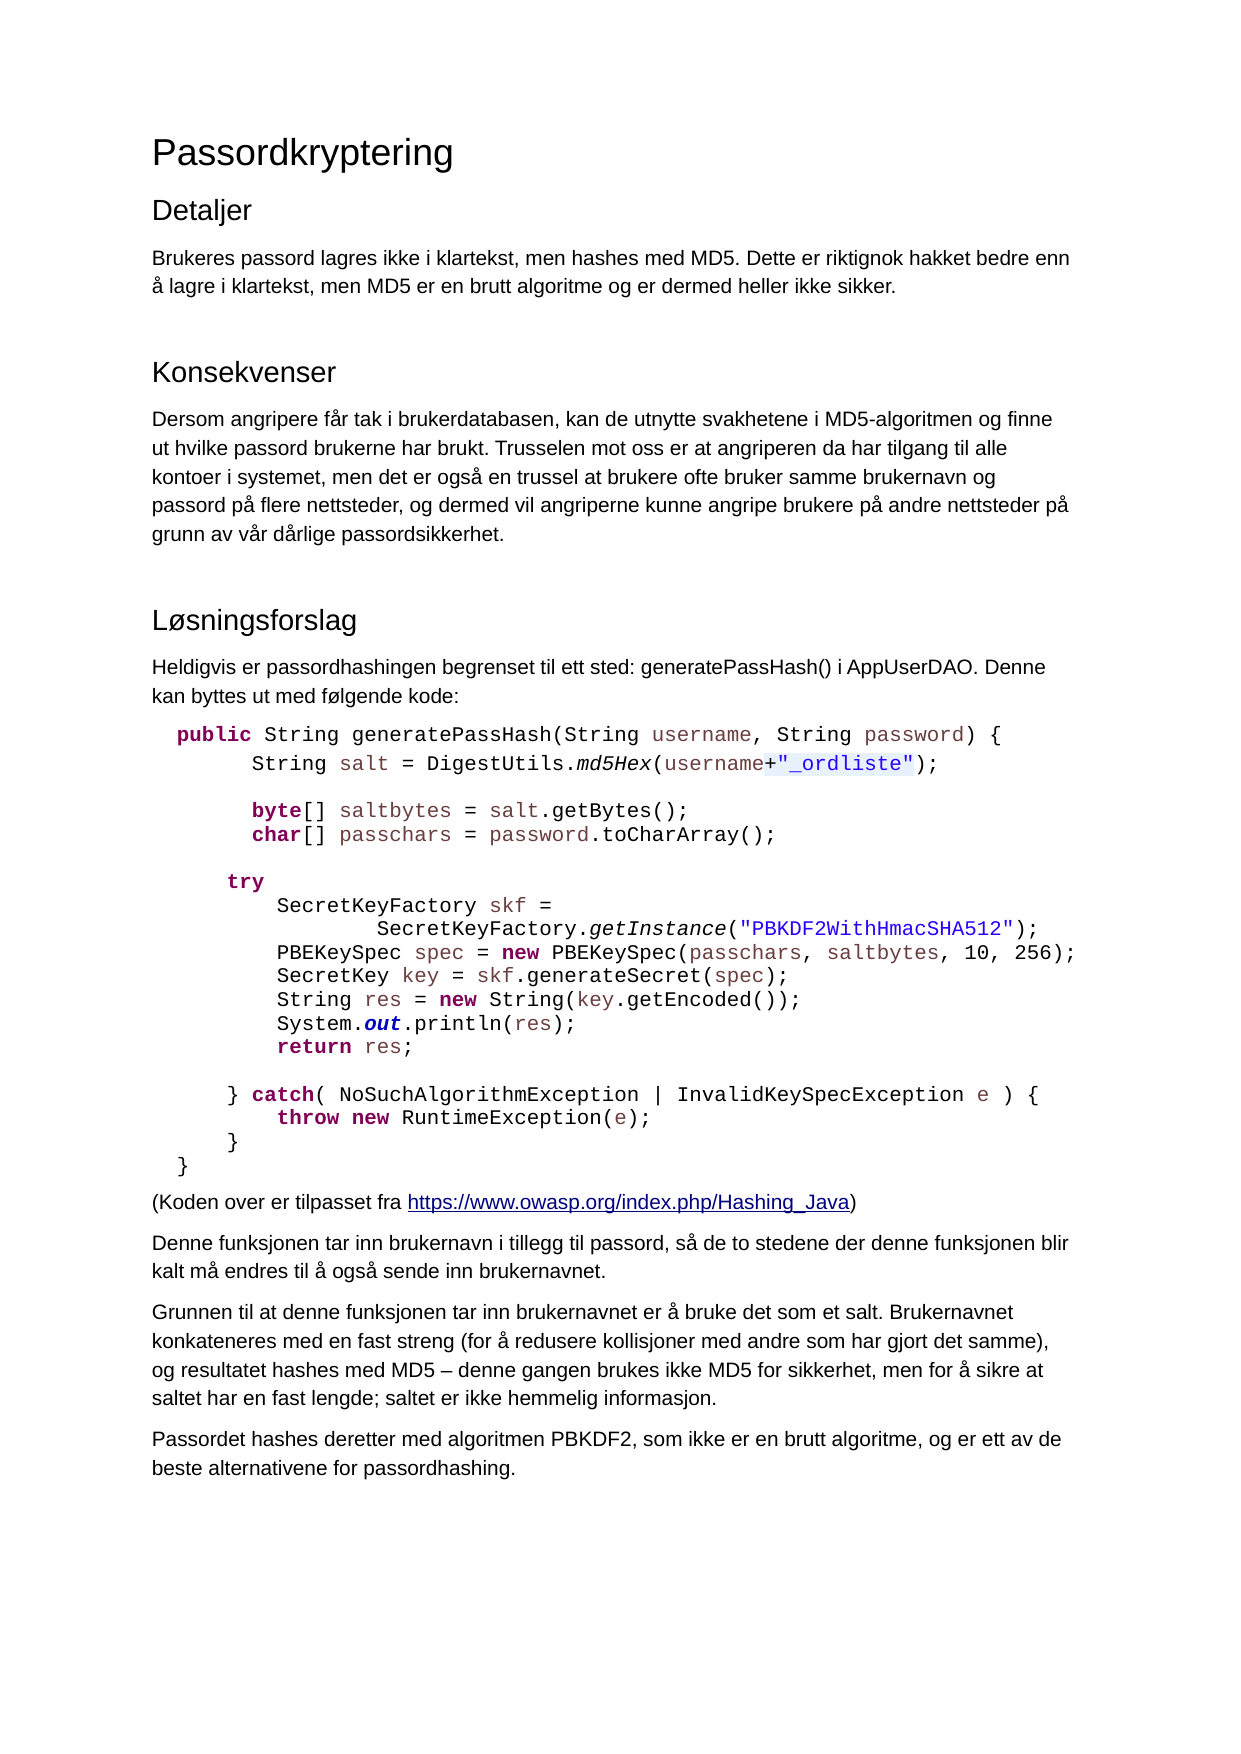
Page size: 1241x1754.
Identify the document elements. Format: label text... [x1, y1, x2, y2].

text String salt = DigestUtils.md5Hex(username+"_ordliste"); [152, 753, 1141, 776]
text Denne funksjonen tar inn brukernavn i tillegg til passord, så de to stedene der denne funksjonen blir kalt må endres til å også sende inn brukernavnet. [152, 1231, 1076, 1283]
text } catch( NoSuchAlgorithmException | InvalidKeySpecException e ) { [152, 1084, 1141, 1107]
text byte[] saltbytes = salt.getBytes(); [152, 800, 1141, 824]
text Grunnen til at denne funksjonen tar inn brukernavnet er å bruke det som et salt. Brukernavnet konkateneres med en fast streng (for å redusere kollisjoner med andre som har gjort det samme), og resultatet hashes med MD5 – denne gangen brukes ikke MD5 for sikkerhet, men for å sikre at saltet har en fast lengde; saltet er ikke hemmelig informasjon. [152, 1300, 1076, 1410]
text } [152, 1155, 1141, 1178]
text return res; [152, 1036, 1141, 1060]
text System.out.println(res); [152, 1013, 1141, 1036]
text SecretKeyFactory skf = [152, 894, 1141, 918]
text PBEKeySpec spec = new PBEKeySpec(passchars, saltbytes, 10, 256); [152, 942, 1141, 966]
text throw new RuntimeException(e); [152, 1107, 1141, 1131]
text Passordkryptering [152, 130, 1076, 173]
text SecretKeyFactory.getInstance("PBKDF2WithHmacSHA512"); [152, 918, 1141, 942]
text Konsekvenser [152, 355, 1076, 389]
text Brukeres passord lagres ikke i klartekst, men hashes med MD5. Dette er riktignok hakket bedre enn å lagre i klartekst, men MD5 er en brutt algoritme og er dermed heller ikke sikker. [152, 245, 1076, 298]
text char[] passchars = password.toCharArray(); [152, 824, 1141, 847]
text } [152, 1131, 1141, 1155]
text Detaljer [152, 193, 1076, 227]
text Dersom angripere får tak i brukerdatabasen, kan de utnytte svakhetene i MD5-algoritmen og finne ut hvilke passord brukerne har brukt. Trusselen mot oss er at angriperen da har tilgang til alle kontoer i systemet, men det er også en trussel at brukere ofte bruker samme brukernavn og passord på flere nettsteder, og dermed vil angriperne kunne angripe brukere på andre nettsteder på grunn av vår dårlige passordsikkerhet. [152, 407, 1076, 546]
text (Koden over er tilpasset fra https://www.owasp.org/index.php/Hashing_Java) [152, 1190, 1076, 1214]
text String res = new String(key.getEncoded()); [152, 989, 1141, 1013]
text try [152, 871, 1141, 894]
text SecretKey key = skf.generateSecret(spec); [152, 966, 1141, 989]
text Passordet hashes deretter med algoritmen PBKDF2, som ikke er en brutt algoritme, og er ett av de beste alternativene for passordhashing. [152, 1427, 1076, 1479]
text public String generatePassHash(String username, String password) { [152, 724, 1076, 748]
text Løsningsforslag [152, 603, 1076, 637]
text Heldigvis er passordhashingen begrenset til ett sted: generatePassHash() i AppUserDAO. Denne kan byttes ut med følgende kode: [152, 655, 1076, 708]
